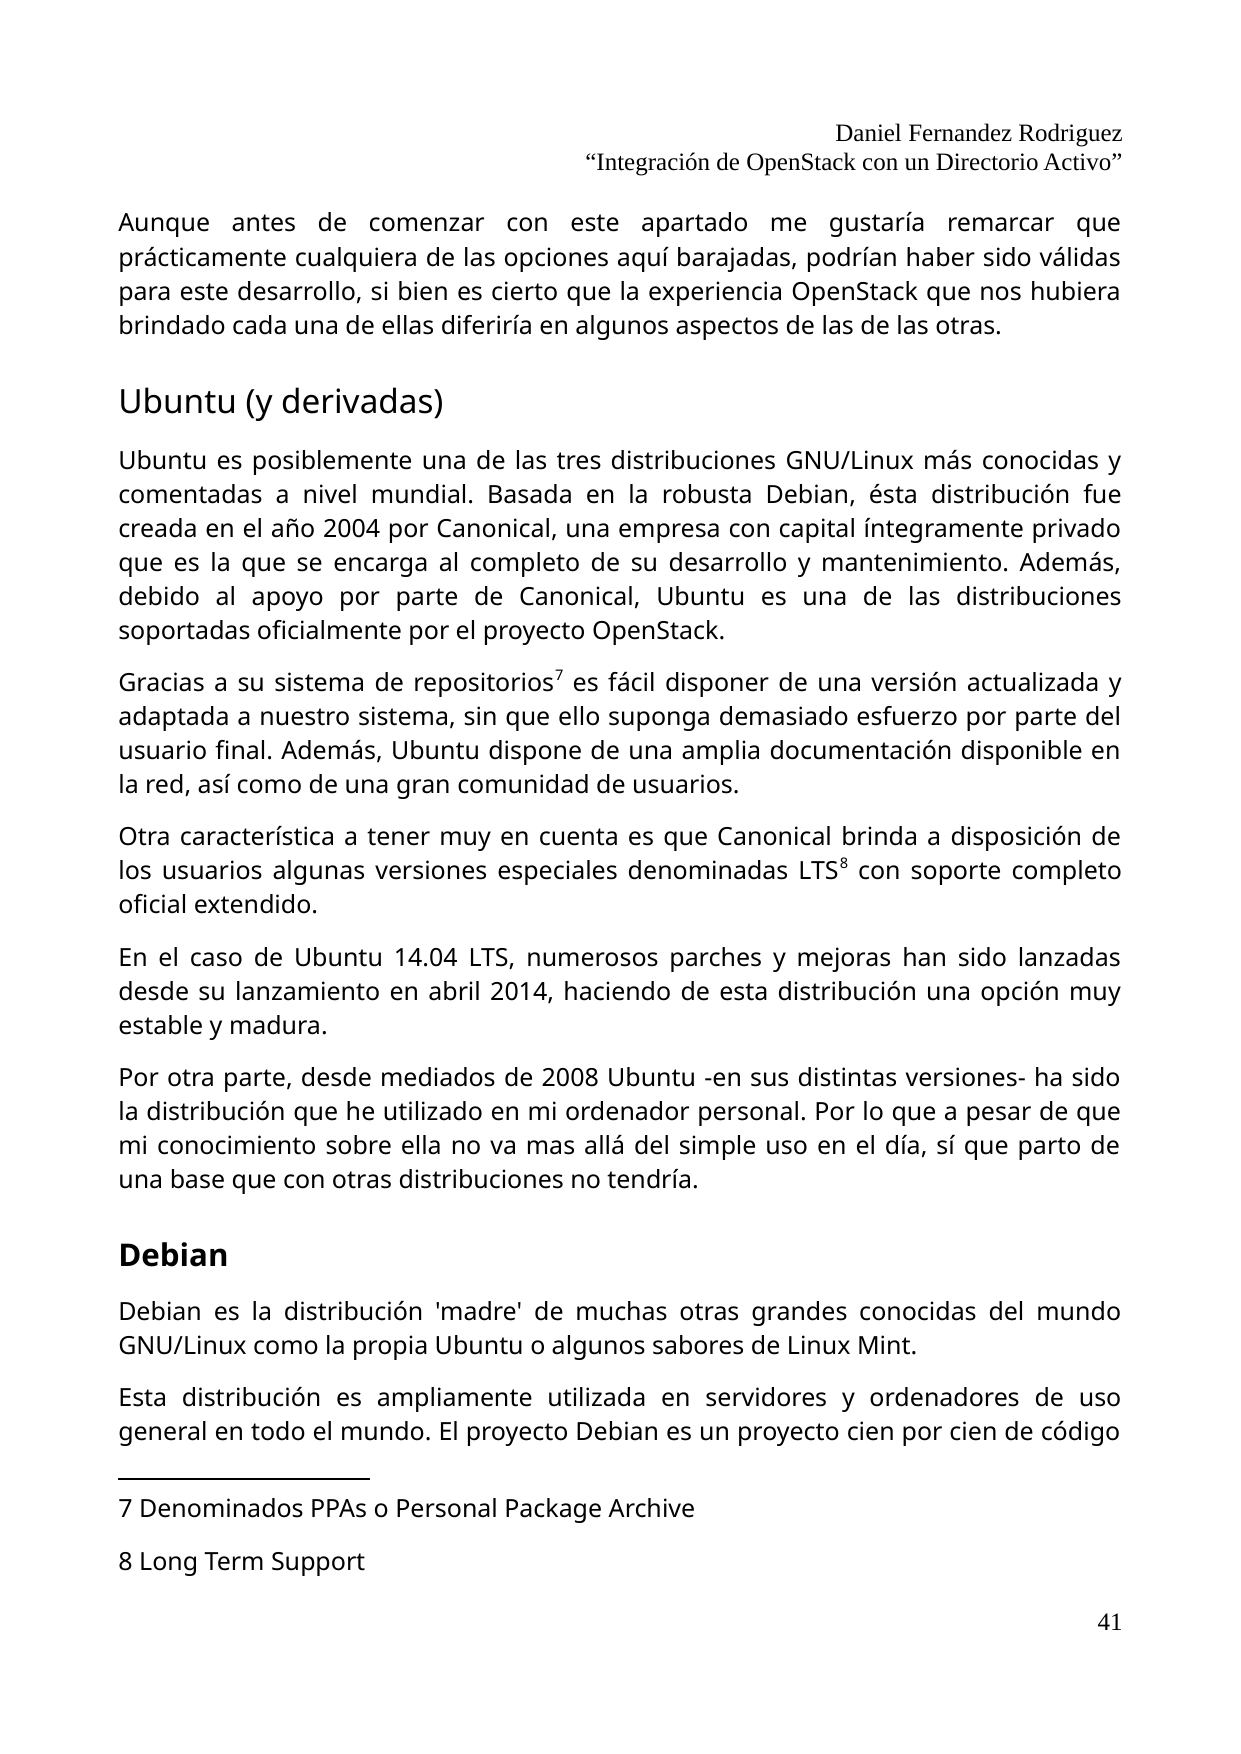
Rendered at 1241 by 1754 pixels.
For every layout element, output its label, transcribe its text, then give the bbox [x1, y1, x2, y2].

text Debian es la distribución 'madre' de muchas otras grandes conocidas del mundo GNU/Linux como la propia Ubuntu o algunos sabores de Linux Mint. [118, 1294, 1122, 1362]
subtitle Ubuntu (y derivadas) [118, 378, 1122, 424]
text Esta distribución es ampliamente utilizada en servidores y ordenadores de uso general en todo el mundo. El proyecto Debian es un proyecto cien por cien de código [118, 1380, 1122, 1448]
text Gracias a su sistema de repositorios es fácil disponer de una versión actualizada y adaptada a nuestro sistema, sin que ello suponga demasiado esfuerzo por parte del usuario final. Además, Ubuntu dispone de una amplia documentación disponible en la red, así como de una gran comunidad de usuarios. [118, 665, 1122, 801]
text Otra característica a tener muy en cuenta es que Canonical brinda a disposición de los usuarios algunas versiones especiales denominadas LTS con soporte completo oficial extendido. [118, 819, 1122, 921]
text Long Term Support [118, 1543, 1122, 1577]
text Denominados PPAs o Personal Package Archive [118, 1491, 1122, 1525]
subtitle Debian [118, 1233, 1122, 1275]
text Ubuntu es posiblemente una de las tres distribuciones GNU/Linux más conocidas y comentadas a nivel mundial. Basada en la robusta Debian, ésta distribución fue creada en el año 2004 por Canonical, una empresa con capital íntegramente privado que es la que se encarga al completo de su desarrollo y mantenimiento. Además, debido al apoyo por parte de Canonical, Ubuntu es una de las distribuciones soportadas oficialmente por el proyecto OpenStack. [118, 442, 1122, 647]
text Por otra parte, desde mediados de 2008 Ubuntu -en sus distintas versiones- ha sido la distribución que he utilizado en mi ordenador personal. Por lo que a pesar de que mi conocimiento sobre ella no va mas allá del simple uso en el día, sí que parto de una base que con otras distribuciones no tendría. [118, 1059, 1122, 1196]
text En el caso de Ubuntu 14.04 LTS, numerosos parches y mejoras han sido lanzadas desde su lanzamiento en abril 2014, haciendo de esta distribución una opción muy estable y madura. [118, 939, 1122, 1041]
text Aunque antes de comenzar con este apartado me gustaría remarcar que prácticamente cualquiera de las opciones aquí barajadas, podrían haber sido válidas para este desarrollo, si bien es cierto que la experiencia OpenStack que nos hubiera brindado cada una de ellas diferiría en algunos aspectos de las de las otras. [118, 205, 1122, 341]
